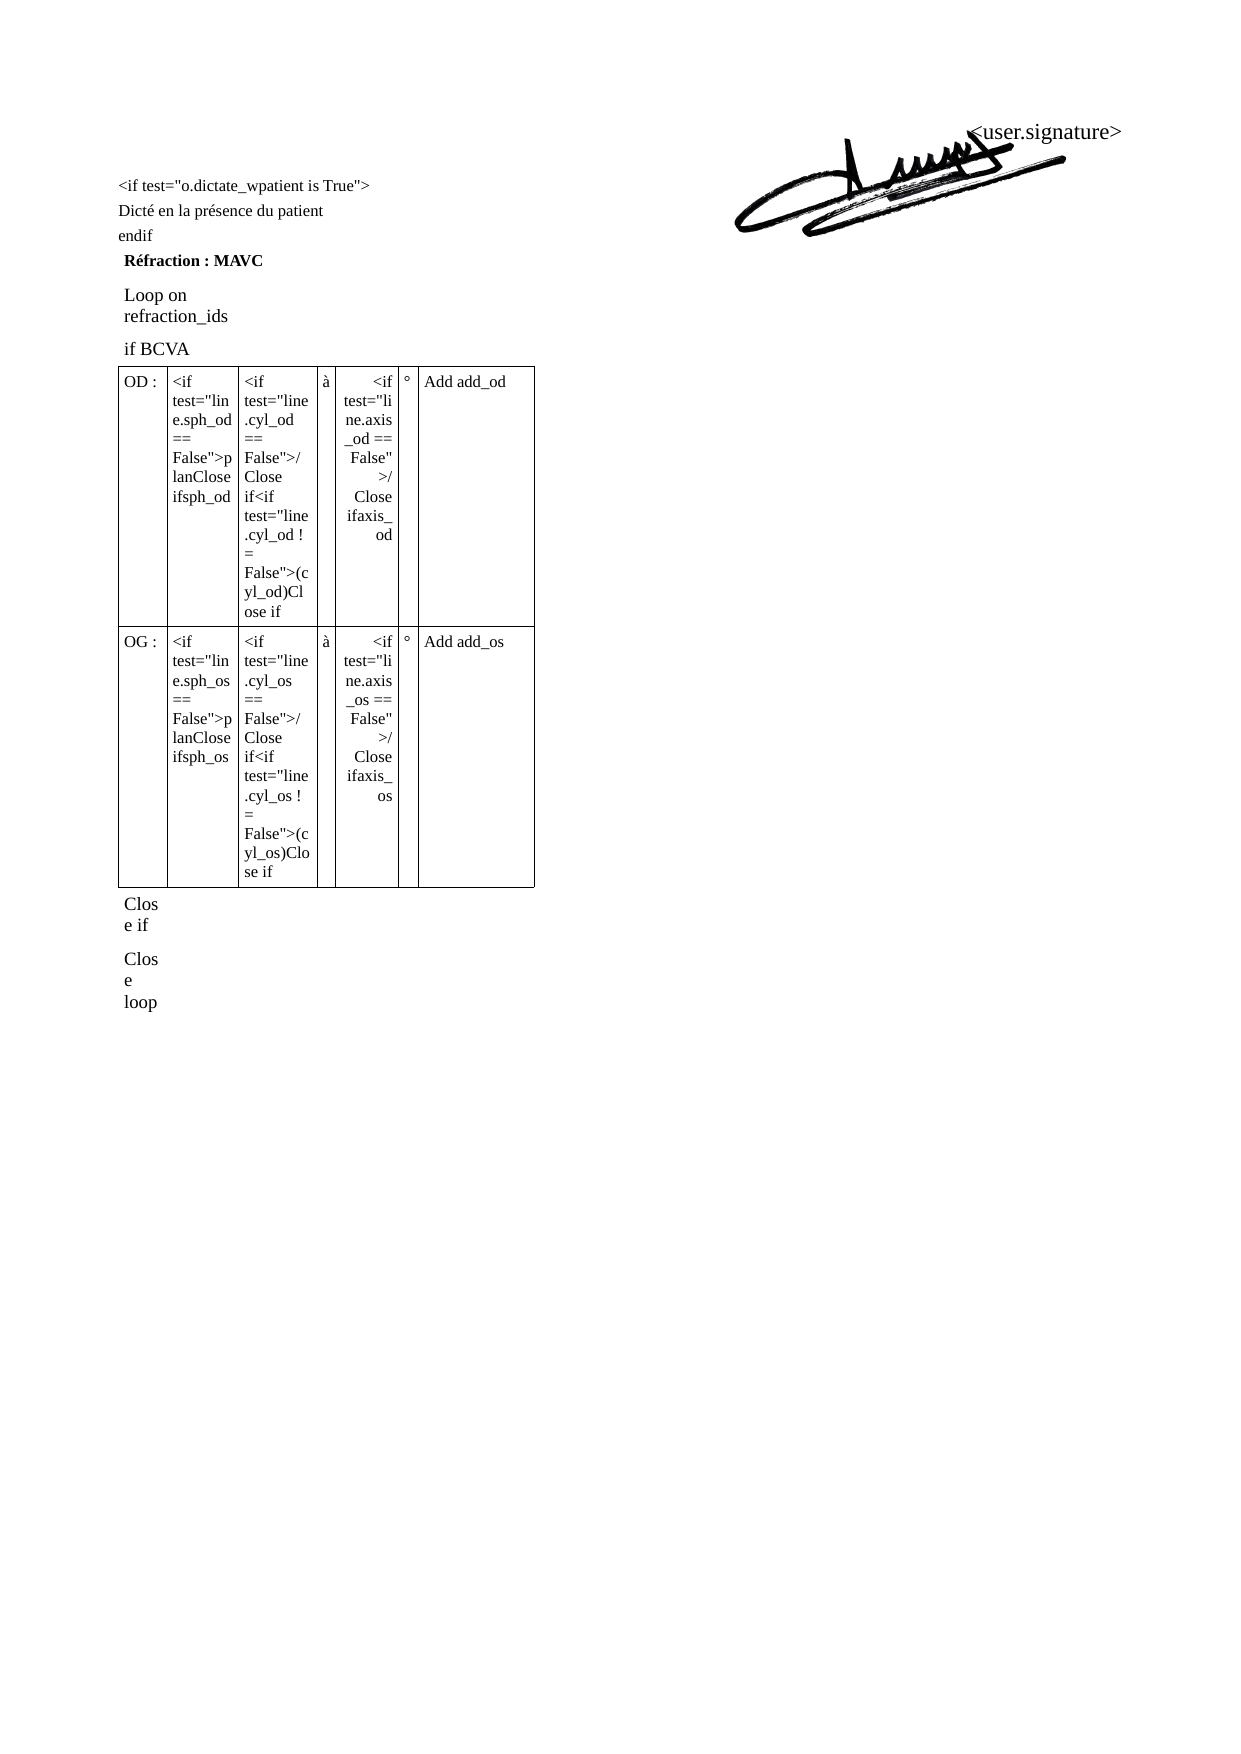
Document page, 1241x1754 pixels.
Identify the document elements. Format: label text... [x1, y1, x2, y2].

table_cell [317, 942, 335, 1018]
table_header Réfraction : MAVC [118, 245, 317, 278]
table_cell Close loop [118, 942, 167, 1018]
table_cell [418, 888, 534, 942]
text [1067, 201, 1122, 220]
text [1067, 176, 1122, 195]
table_cell [239, 888, 317, 942]
table_cell [335, 942, 398, 1018]
table_cell Add add_os [419, 627, 534, 887]
text Dicté en la présence du patient [118, 201, 734, 220]
table_header [335, 245, 398, 278]
table_cell [317, 333, 335, 366]
table_cell [239, 942, 317, 1018]
table_cell [418, 942, 534, 1018]
table_cell ° [399, 367, 418, 626]
text <if test="o.dictate_wpatient is True"> [118, 176, 734, 195]
table_cell [418, 333, 534, 366]
table_cell OD : [119, 367, 167, 626]
table_cell Close if [118, 888, 167, 942]
text endif [118, 226, 1122, 245]
table_cell [335, 278, 398, 332]
table_cell Loop on refraction_ids [118, 278, 238, 332]
table_cell OG : [119, 627, 167, 887]
table_header [398, 245, 418, 278]
table_cell <if test="line.axis_od == False">/Close ifaxis_od [336, 367, 398, 626]
table_cell [398, 942, 418, 1018]
table_cell ° [399, 627, 418, 887]
table_cell [167, 942, 238, 1018]
table_cell [239, 333, 317, 366]
table_cell [398, 278, 418, 332]
picture [734, 130, 1067, 237]
table_cell [418, 278, 534, 332]
table_cell [335, 333, 398, 366]
table_cell if BCVA [118, 333, 238, 366]
table_cell <if test="line.cyl_od == False">/Close if<if test="line.cyl_od != False">(cyl_od)Close if [239, 367, 317, 626]
table_cell [167, 888, 238, 942]
table_cell à [318, 627, 335, 887]
table_header [317, 245, 335, 278]
table_cell [398, 888, 418, 942]
table_cell [239, 278, 317, 332]
table_cell Add add_od [419, 367, 534, 626]
table_header [418, 245, 534, 278]
text <user.signature> [118, 118, 1122, 144]
table_cell <if test="line.sph_od == False">planClose ifsph_od [168, 367, 238, 626]
table_cell <if test="line.cyl_os == False">/Close if<if test="line.cyl_os != False">(cyl_os)Close if [239, 627, 317, 887]
table_cell à [318, 367, 335, 626]
table_cell [317, 278, 335, 332]
table_cell [398, 333, 418, 366]
table_cell [317, 888, 335, 942]
table_cell <if test="line.axis_os == False">/Close ifaxis_os [336, 627, 398, 887]
table_cell <if test="line.sph_os == False">planClose ifsph_os [168, 627, 238, 887]
table_cell [335, 888, 398, 942]
